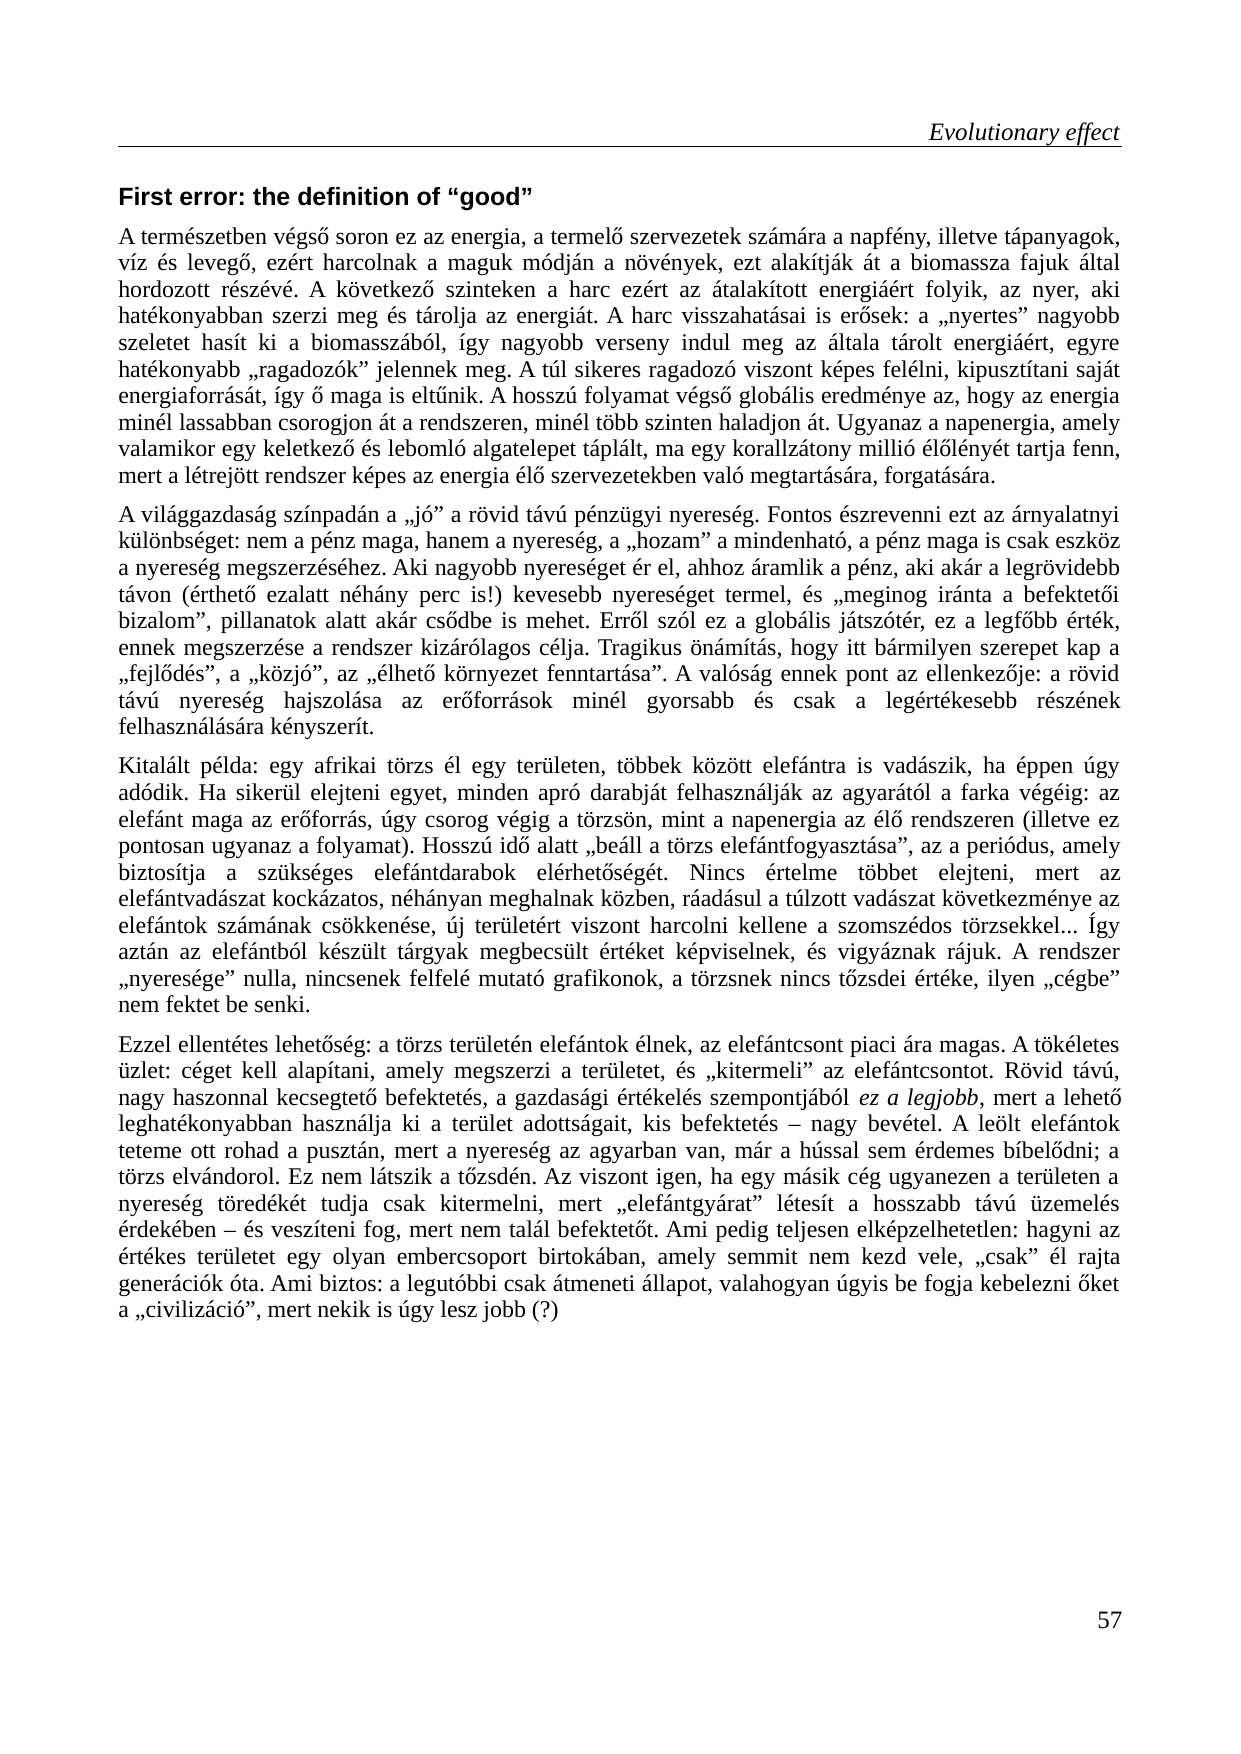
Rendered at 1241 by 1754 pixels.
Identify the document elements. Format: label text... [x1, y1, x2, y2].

text A természetben végső soron ez az energia, a termelő szervezetek számára a napfény, illetve tápanyagok, víz és levegő, ezért harcolnak a maguk módján a növények, ezt alakítják át a biomassza fajuk által hordozott részévé. A következő szinteken a harc ezért az átalakított energiáért folyik, az nyer, aki hatékonyabban szerzi meg és tárolja az energiát. A harc visszahatásai is erősek: a „nyertes” nagyobb szeletet hasít ki a biomasszából, így nagyobb verseny indul meg az általa tárolt energiáért, egyre hatékonyabb „ragadozók” jelennek meg. A túl sikeres ragadozó viszont képes felélni, kipusztítani saját energiaforrását, így ő maga is eltűnik. A hosszú folyamat végső globális eredménye az, hogy az energia minél lassabban csorogjon át a rendszeren, minél több szinten haladjon át. Ugyanaz a napenergia, amely valamikor egy keletkező és lebomló algatelepet táplált, ma egy korallzátony millió élőlényét tartja fenn, mert a létrejött rendszer képes az energia élő szervezetekben való megtartására, forgatására. [118, 223, 1122, 488]
text Ezzel ellentétes lehetőség: a törzs területén elefántok élnek, az elefántcsont piaci ára magas. A tökéletes üzlet: céget kell alapítani, amely megszerzi a területet, és „kitermeli” az elefántcsontot. Rövid távú, nagy haszonnal kecsegtető befektetés, a gazdasági értékelés szempontjából ez a legjobb, mert a lehető leghatékonyabban használja ki a terület adottságait, kis befektetés – nagy bevétel. A leölt elefántok teteme ott rohad a pusztán, mert a nyereség az agyarban van, már a hússal sem érdemes bíbelődni; a törzs elvándorol. Ez nem látszik a tőzsdén. Az viszont igen, ha egy másik cég ugyanezen a területen a nyereség töredékét tudja csak kitermelni, mert „elefántgyárat” létesít a hosszabb távú üzemelés érdekében – és veszíteni fog, mert nem talál befektetőt. Ami pedig teljesen elképzelhetetlen: hagyni az értékes területet egy olyan embercsoport birtokában, amely semmit nem kezd vele, „csak” él rajta generációk óta. Ami biztos: a legutóbbi csak átmeneti állapot, valahogyan úgyis be fogja kebelezni őket a „civilizáció”, mert nekik is úgy lesz jobb (?) [118, 1031, 1122, 1323]
text A világgazdaság színpadán a „jó” a rövid távú pénzügyi nyereség. Fontos észrevenni ezt az árnyalatnyi különbséget: nem a pénz maga, hanem a nyereség, a „hozam” a mindenható, a pénz maga is csak eszköz a nyereség megszerzéséhez. Aki nagyobb nyereséget ér el, ahhoz áramlik a pénz, aki akár a legrövidebb távon (érthető ezalatt néhány perc is!) kevesebb nyereséget termel, és „meginog iránta a befektetői bizalom”, pillanatok alatt akár csődbe is mehet. Erről szól ez a globális játszótér, ez a legfőbb érték, ennek megszerzése a rendszer kizárólagos célja. Tragikus önámítás, hogy itt bármilyen szerepet kap a „fejlődés”, a „közjó”, az „élhető környezet fenntartása”. A valóság ennek pont az ellenkezője: a rövid távú nyereség hajszolása az erőforrások minél gyorsabb és csak a legértékesebb részének felhasználására kényszerít. [118, 501, 1122, 740]
text Kitalált példa: egy afrikai törzs él egy területen, többek között elefántra is vadászik, ha éppen úgy adódik. Ha sikerül elejteni egyet, minden apró darabját felhasználják az agyarától a farka végéig: az elefánt maga az erőforrás, úgy csorog végig a törzsön, mint a napenergia az élő rendszeren (illetve ez pontosan ugyanaz a folyamat). Hosszú idő alatt „beáll a törzs elefántfogyasztása”, az a periódus, amely biztosítja a szükséges elefántdarabok elérhetőségét. Nincs értelme többet elejteni, mert az elefántvadászat kockázatos, néhányan meghalnak közben, ráadásul a túlzott vadászat következménye az elefántok számának csökkenése, új területért viszont harcolni kellene a szomszédos törzsekkel... Így aztán az elefántból készült tárgyak megbecsült értéket képviselnek, és vigyáznak rájuk. A rendszer „nyeresége” nulla, nincsenek felfelé mutató grafikonok, a törzsnek nincs tőzsdei értéke, ilyen „cégbe” nem fektet be senki. [118, 752, 1122, 1018]
subtitle First error: the definition of “good” [118, 182, 1122, 210]
